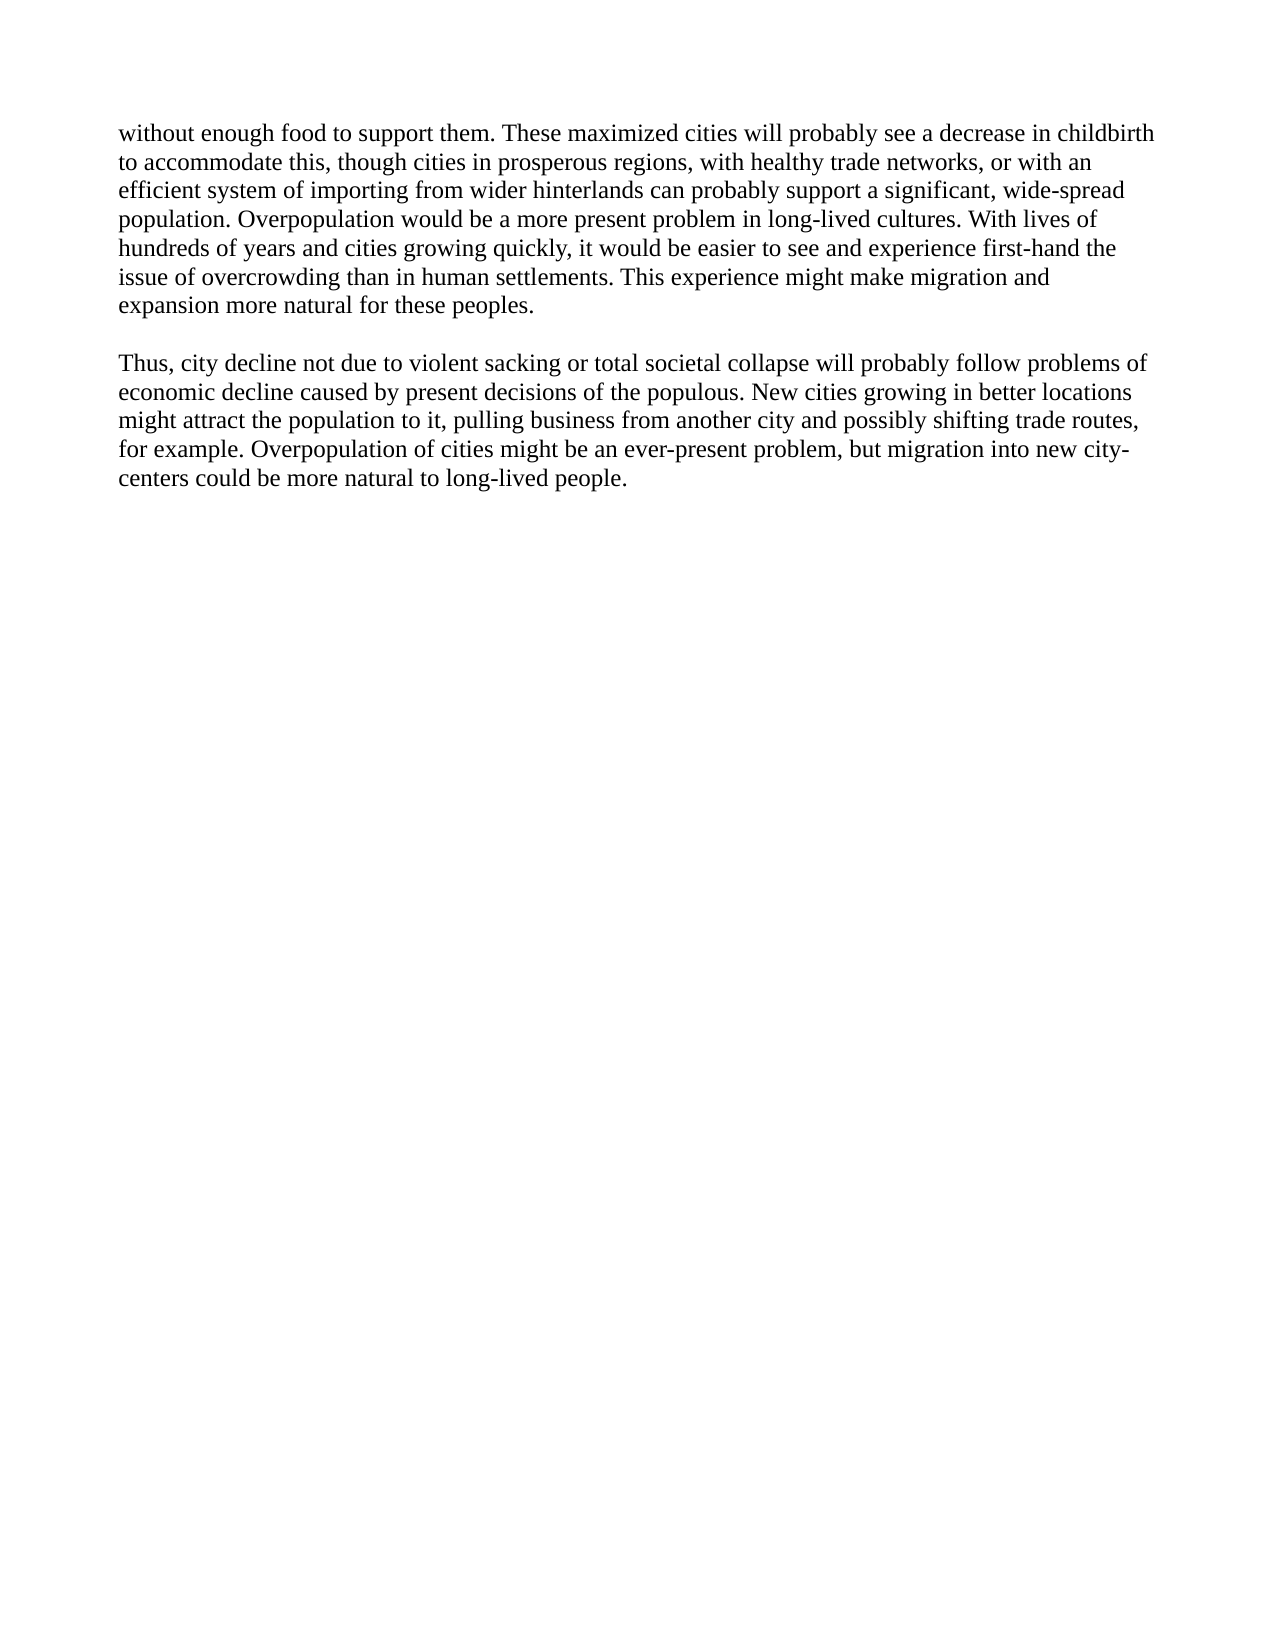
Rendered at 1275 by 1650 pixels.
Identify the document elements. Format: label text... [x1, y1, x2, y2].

text without enough food to support them. These maximized cities will probably see a decrease in childbirth to accommodate this, though cities in prosperous regions, with healthy trade networks, or with an efficient system of importing from wider hinterlands can probably support a significant, wide-spread population. Overpopulation would be a more present problem in long-lived cultures. With lives of hundreds of years and cities growing quickly, it would be easier to see and experience first-hand the issue of overcrowding than in human settlements. This experience might make migration and expansion more natural for these peoples. [118, 118, 1157, 319]
text Thus, city decline not due to violent sacking or total societal collapse will probably follow problems of economic decline caused by present decisions of the populous. New cities growing in better locations might attract the population to it, pulling business from another city and possibly shifting trade routes, for example. Overpopulation of cities might be an ever-present problem, but migration into new city-centers could be more natural to long-lived people. [118, 348, 1157, 492]
